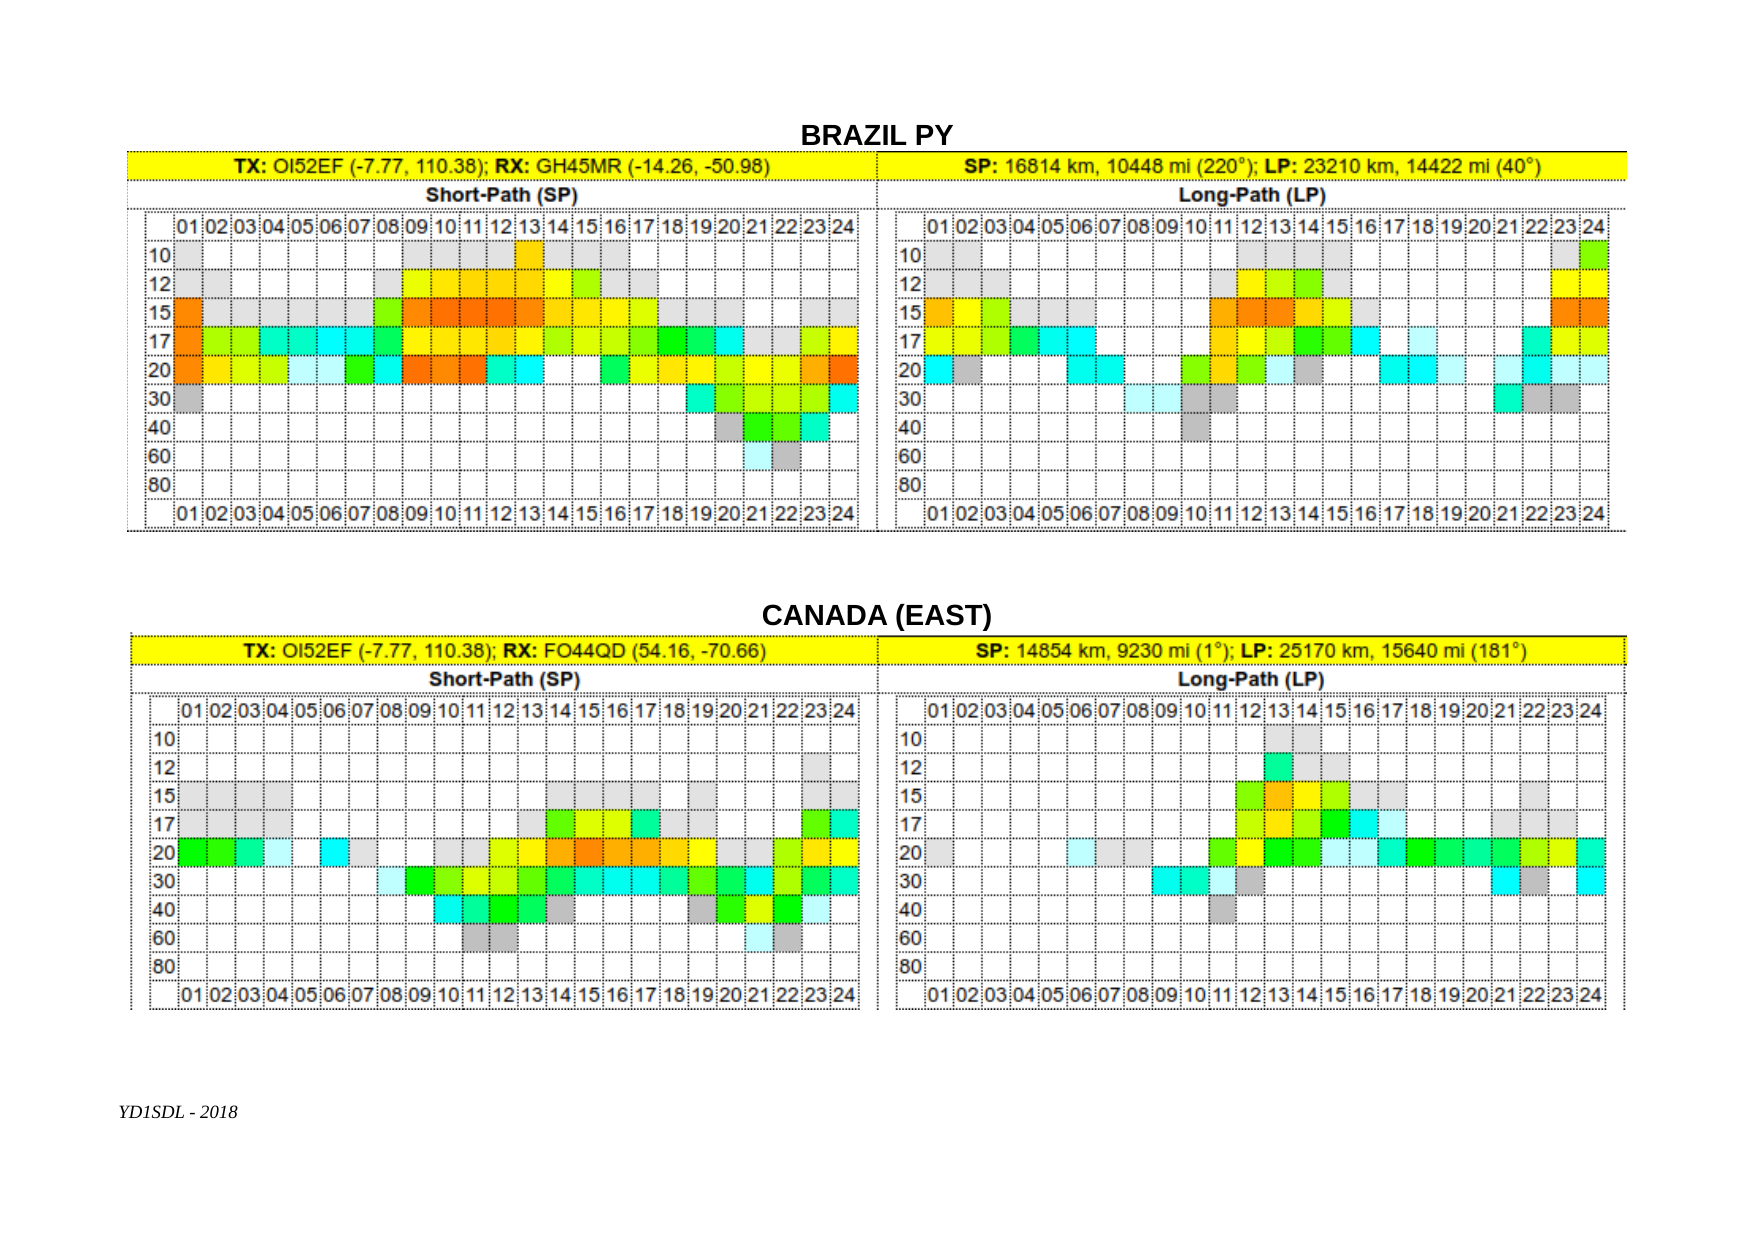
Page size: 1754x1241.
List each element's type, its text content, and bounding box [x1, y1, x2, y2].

text CANADA (EAST) [118, 598, 1636, 632]
picture [127, 631, 1627, 1010]
text BRAZIL PY [118, 118, 1636, 152]
picture [127, 151, 1627, 532]
